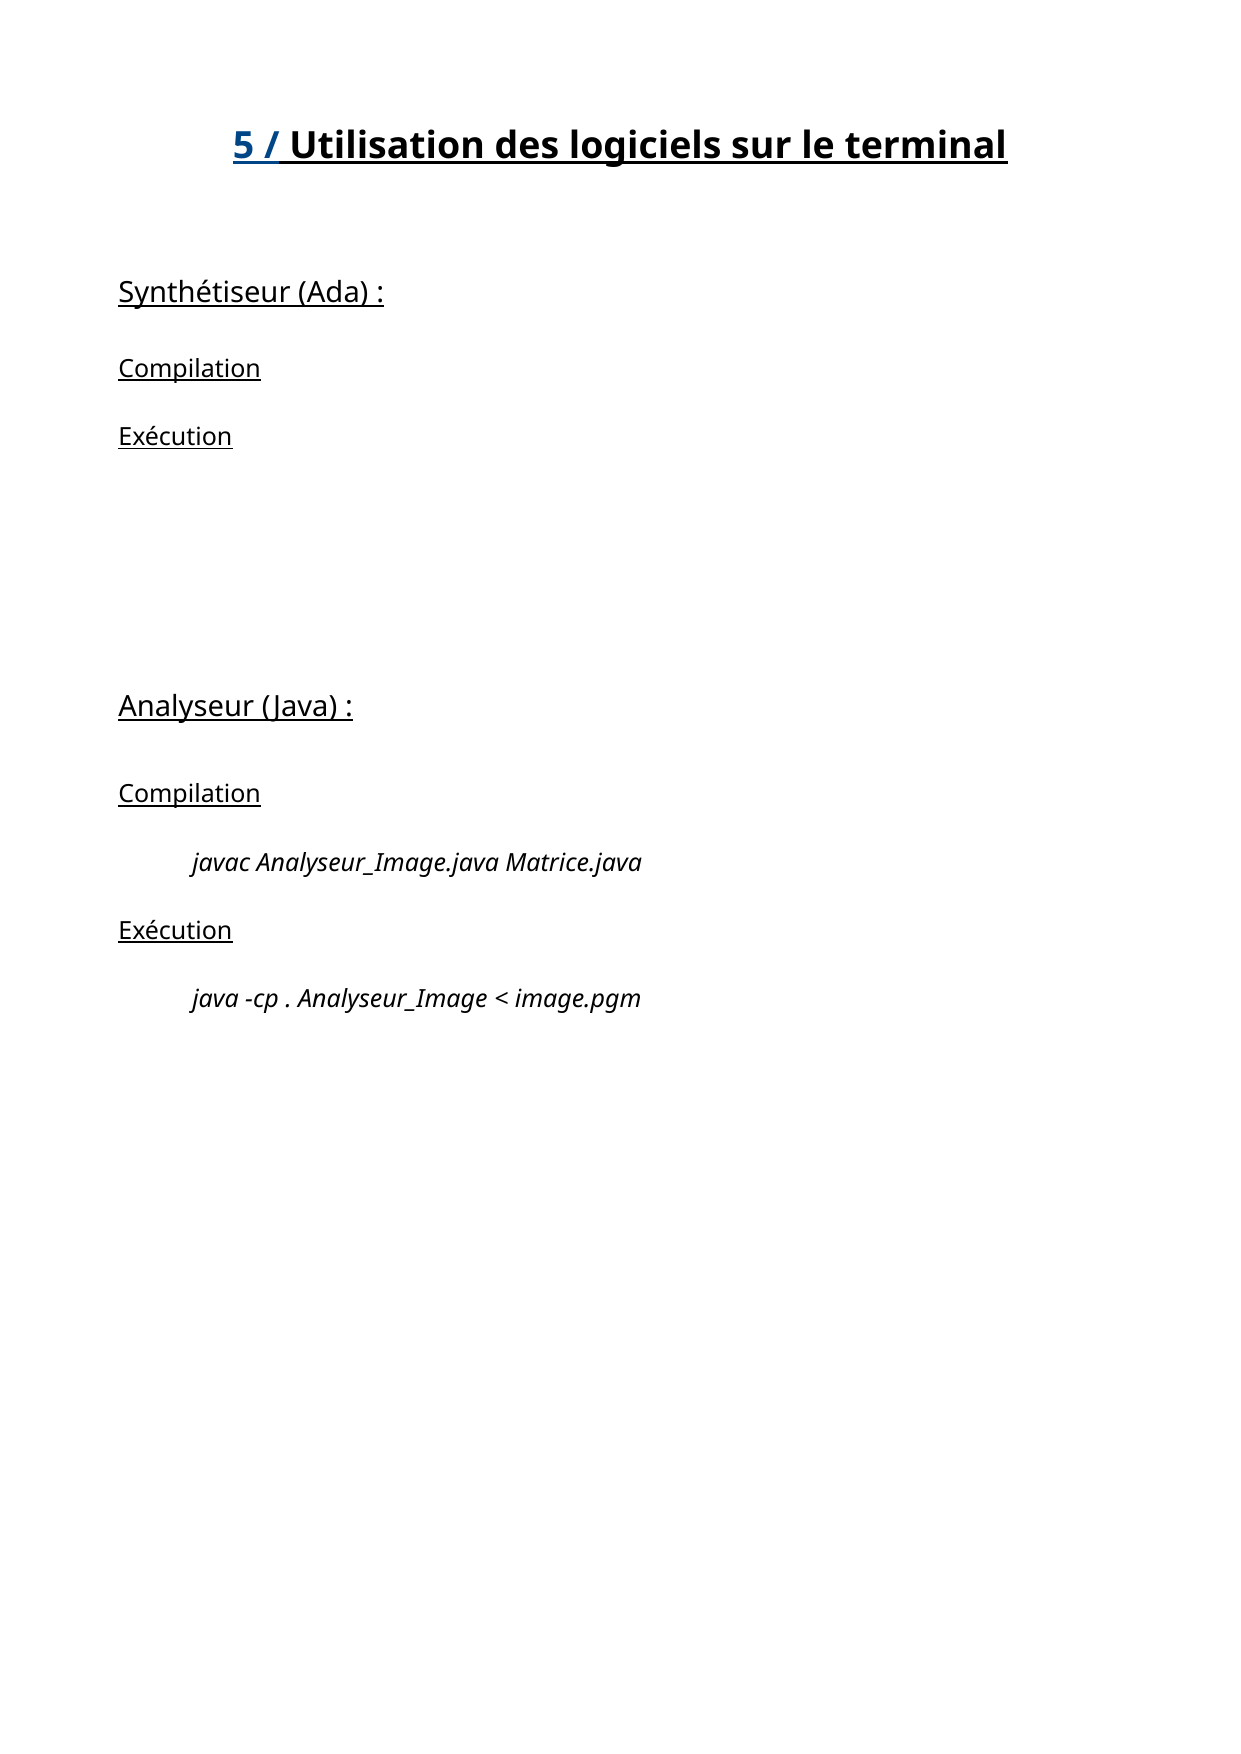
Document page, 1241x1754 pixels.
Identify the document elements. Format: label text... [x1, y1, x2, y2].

text Exécution [118, 419, 1122, 453]
text Synthétiseur (Ada) : [118, 271, 1122, 311]
text 5 / Utilisation des logiciels sur le terminal [118, 118, 1122, 169]
text Analyseur (Java) : [118, 685, 1122, 725]
text Exécution [118, 912, 1122, 946]
text javac Analyseur_Image.java Matrice.java [118, 844, 1122, 878]
text java -cp . Analyseur_Image < image.pgm [118, 980, 1122, 1014]
text Compilation [118, 776, 1122, 810]
text Compilation [118, 351, 1122, 385]
